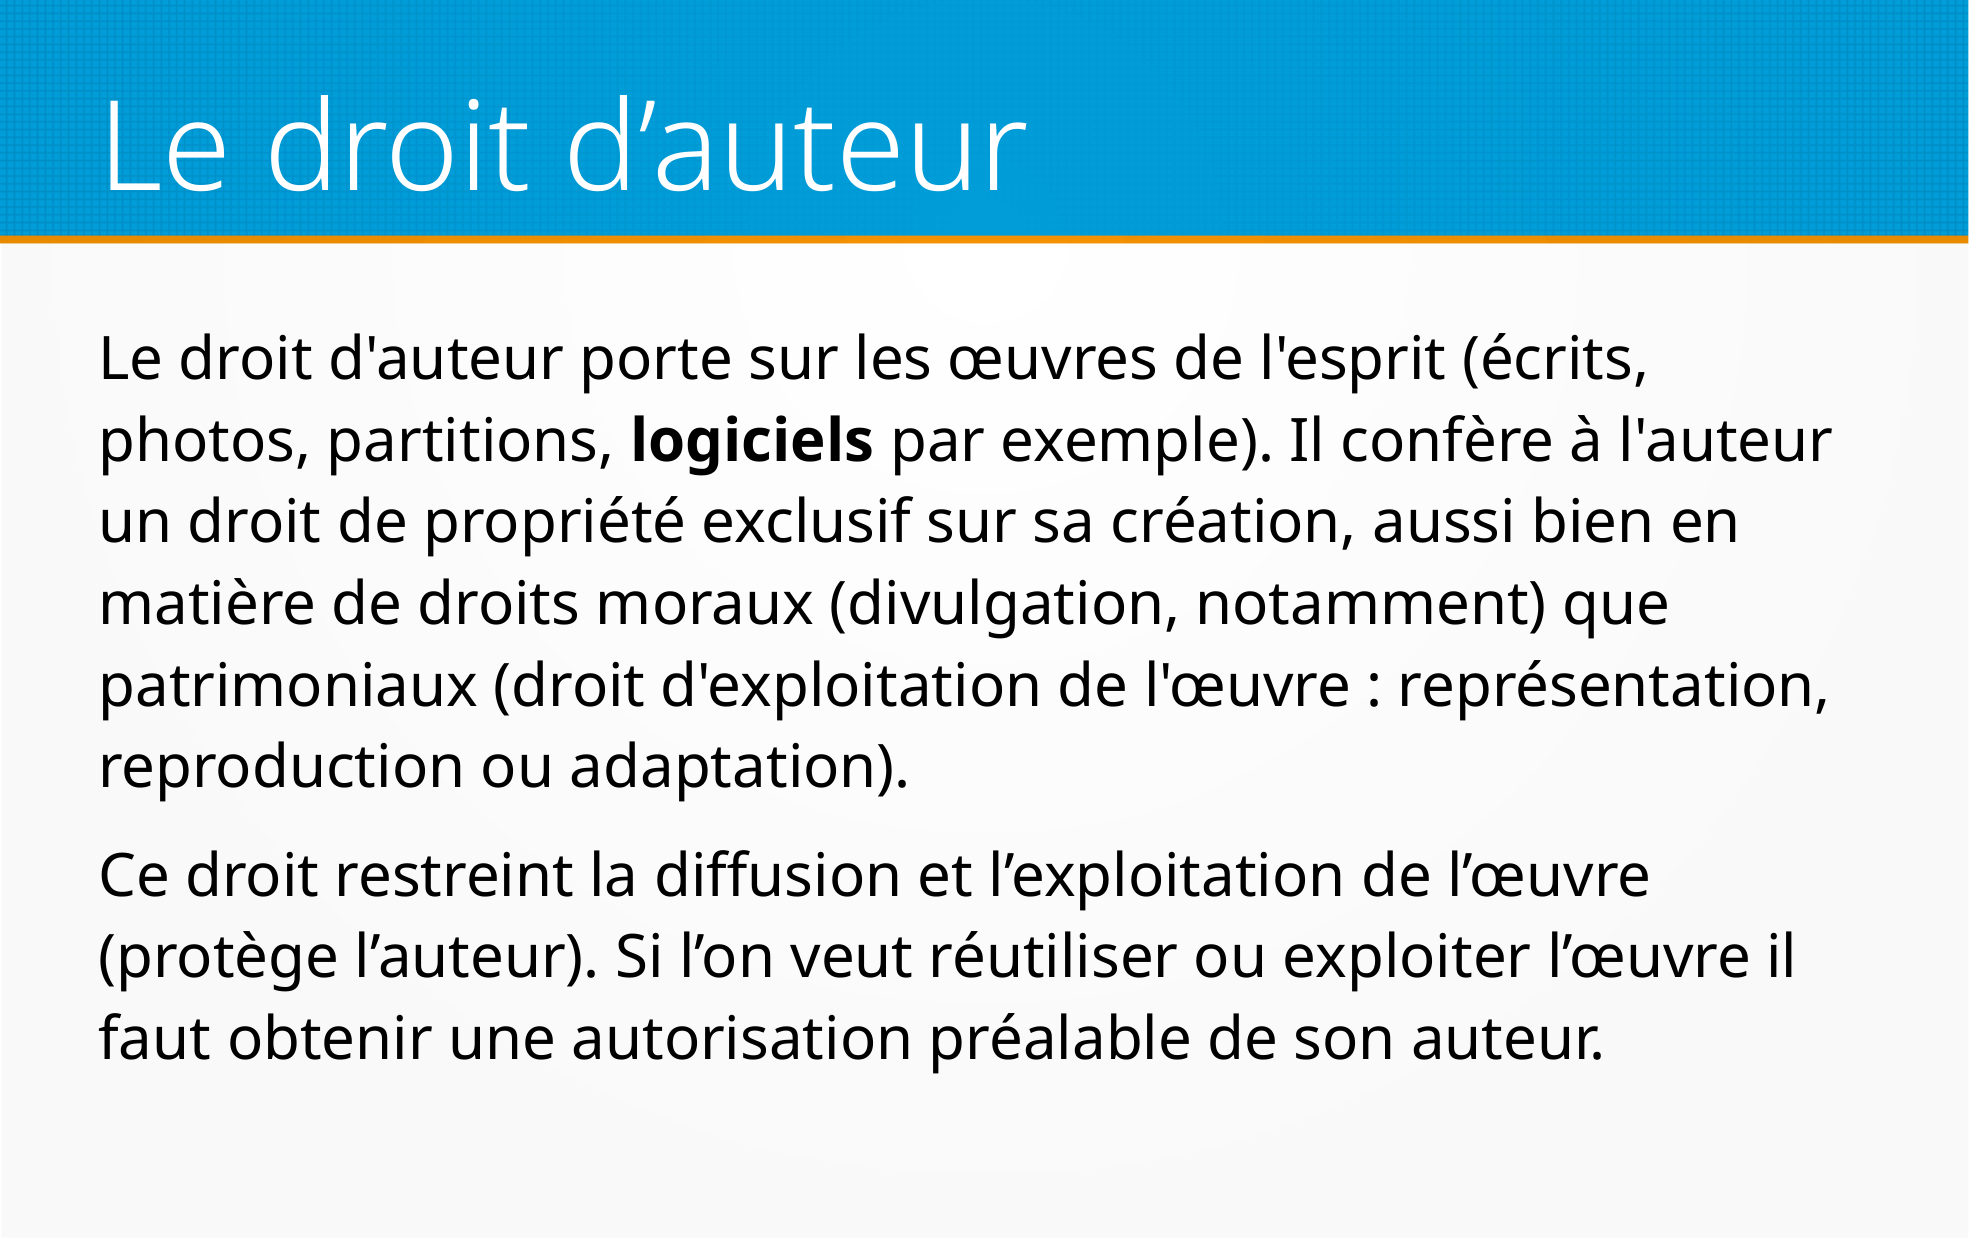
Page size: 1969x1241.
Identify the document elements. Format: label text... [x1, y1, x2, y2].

title Le droit d’auteur [98, 19, 1870, 227]
list Le droit d'auteur porte sur les œuvres de l'esprit (écrits, photos, partitions, logiciels par exemple). Il confère à l'auteur un droit de propriété exclusif sur sa création, aussi bien en matière de droits moraux (divulgation, notamment) que patrimoniaux (droit d'exploitation de l'œuvre : représentation, reproduction ou adaptation). Ce droit restreint la diffusion et l’exploitation de l’œuvre (protège l’auteur). Si l’on veut réutiliser ou exploiter l’œuvre il faut obtenir une autorisation préalable de son auteur. [98, 315, 1861, 1081]
picture [0, 236, 1969, 1241]
